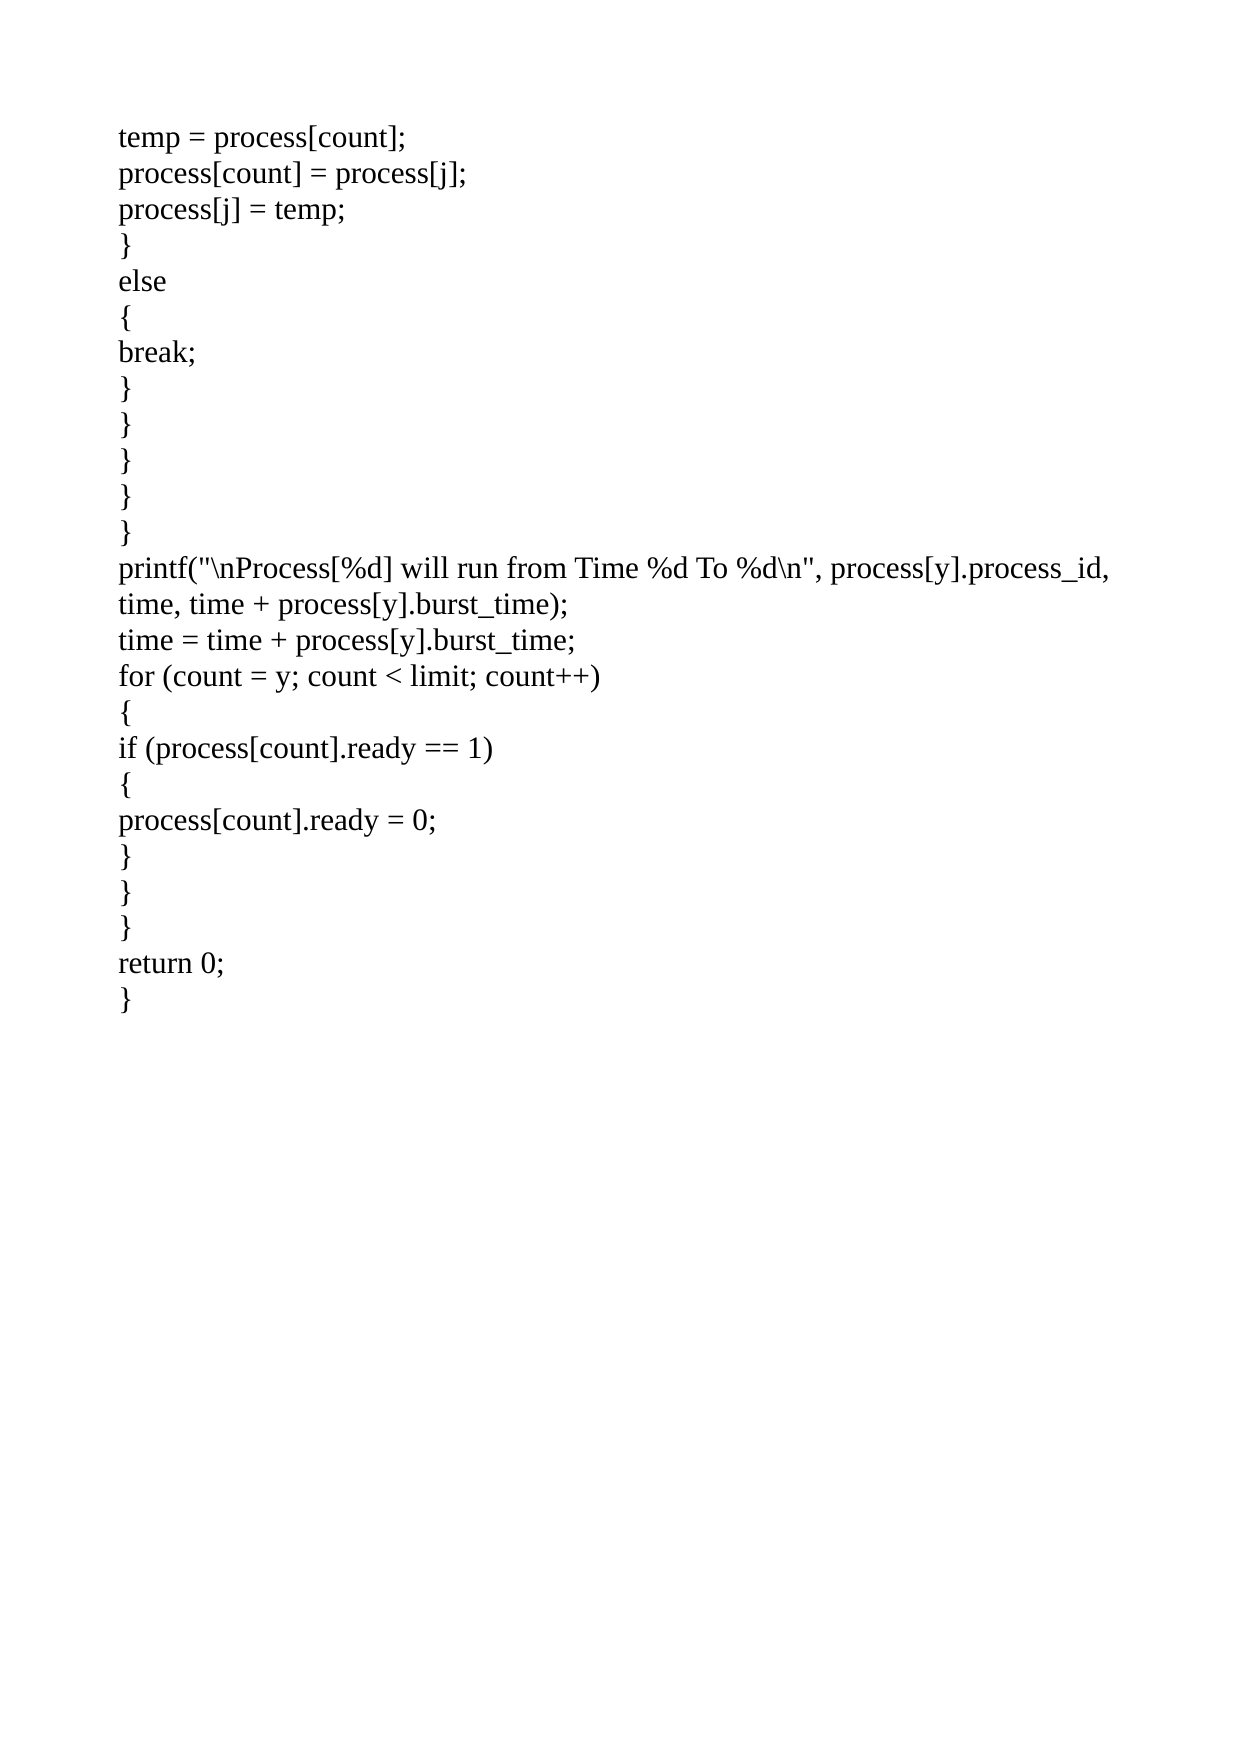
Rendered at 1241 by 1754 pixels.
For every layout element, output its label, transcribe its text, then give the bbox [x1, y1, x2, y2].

text } [118, 477, 1122, 513]
text } [118, 370, 1122, 406]
text { [118, 693, 1122, 729]
text } [118, 981, 1122, 1017]
text temp = process[count]; [118, 118, 1122, 154]
text for (count = y; count < limit; count++) [118, 657, 1122, 693]
text if (process[count].ready == 1) [118, 729, 1122, 765]
text } [118, 406, 1122, 442]
text } [118, 909, 1122, 945]
text process[count] = process[j]; [118, 154, 1122, 190]
text printf("\nProcess[%d] will run from Time %d To %d\n", process[y].process_id, time, time + process[y].burst_time); [118, 549, 1122, 621]
text { [118, 298, 1122, 334]
text else [118, 262, 1122, 298]
text process[j] = temp; [118, 190, 1122, 226]
text } [118, 873, 1122, 909]
text { [118, 765, 1122, 801]
text time = time + process[y].burst_time; [118, 621, 1122, 657]
text } [118, 226, 1122, 262]
text break; [118, 334, 1122, 370]
text process[count].ready = 0; [118, 801, 1122, 837]
text return 0; [118, 945, 1122, 981]
text } [118, 837, 1122, 873]
text } [118, 513, 1122, 549]
text } [118, 442, 1122, 477]
